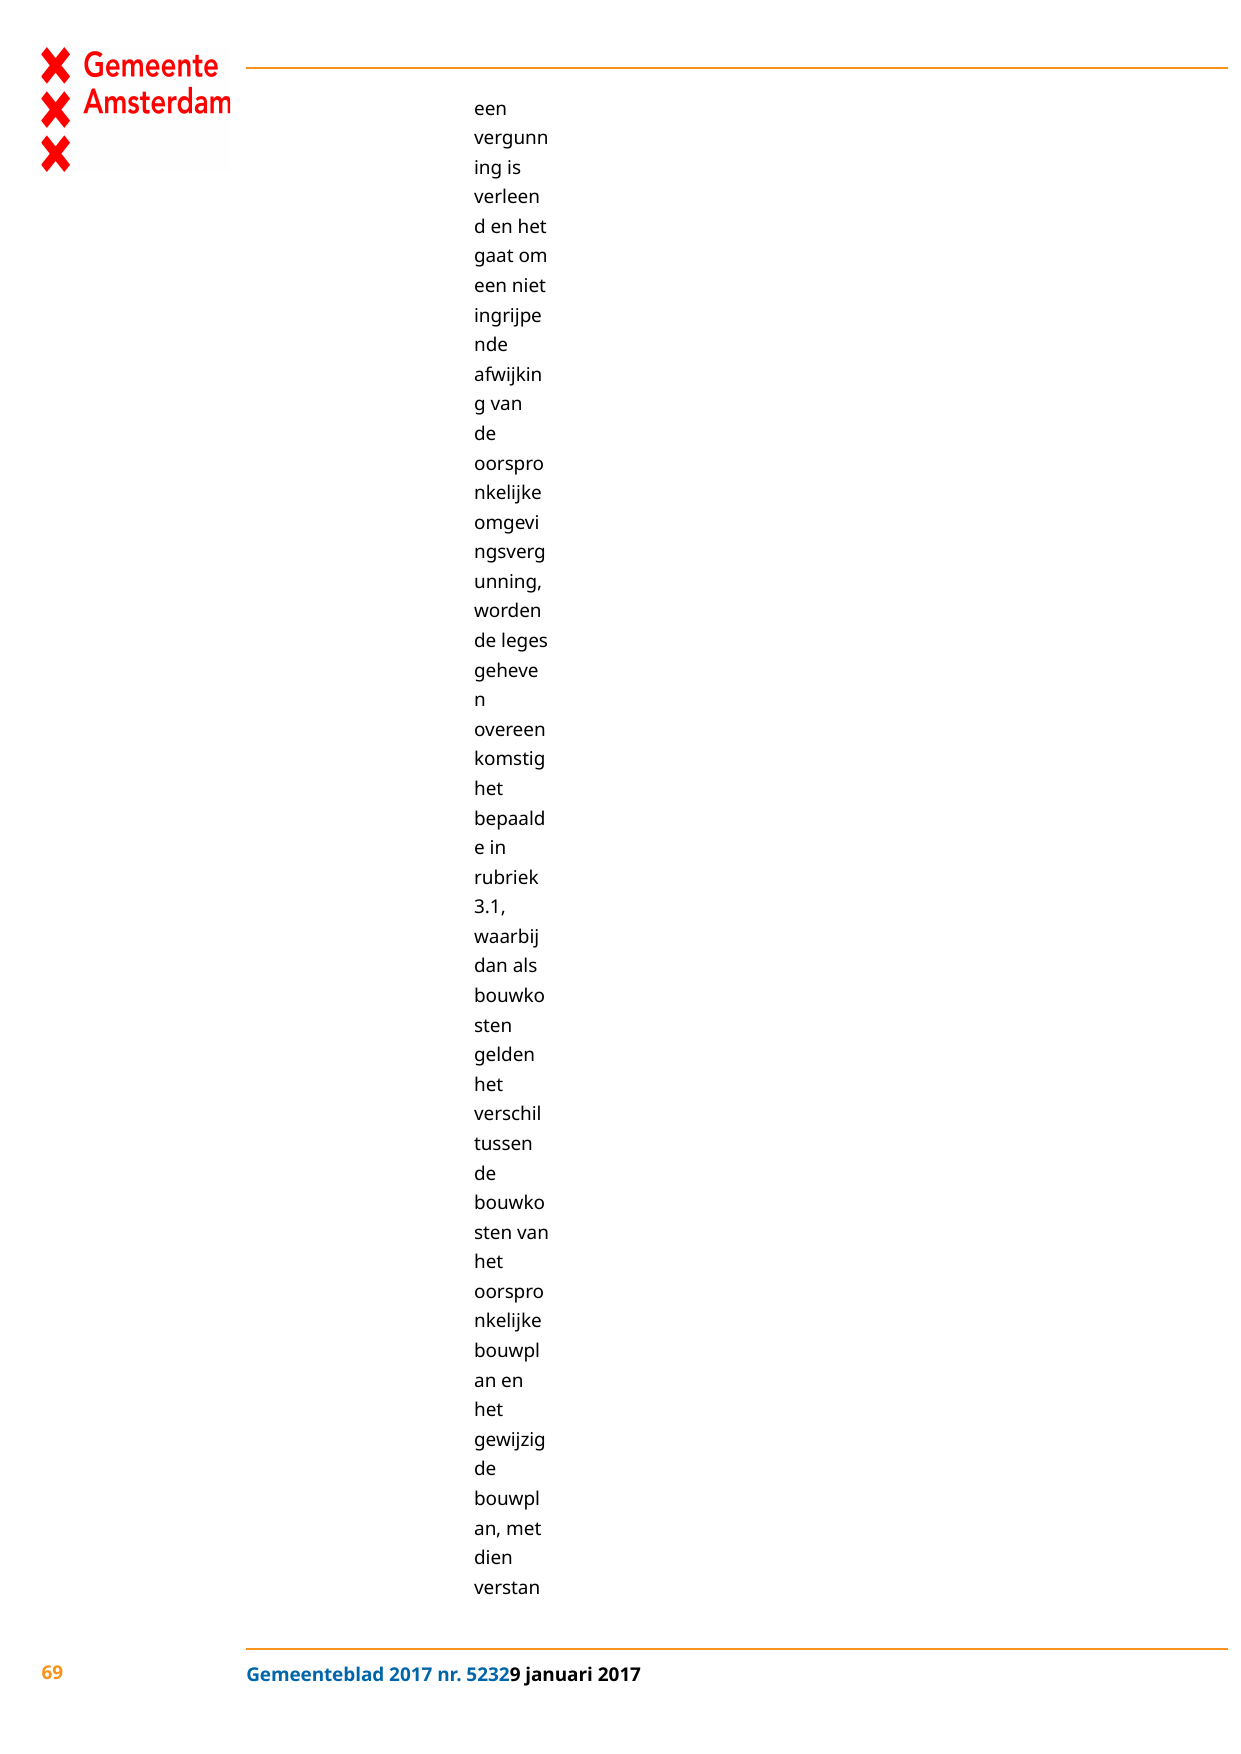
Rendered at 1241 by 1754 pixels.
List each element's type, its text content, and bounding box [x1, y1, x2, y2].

table_cell [775, 95, 850, 1600]
table_cell [850, 95, 926, 1600]
table_cell [248, 95, 323, 1600]
table_cell [323, 95, 398, 1600]
table_cell [700, 95, 775, 1600]
table_cell [625, 95, 700, 1600]
table_cell [926, 95, 1001, 1600]
table_cell [1001, 95, 1076, 1600]
table_cell een vergunning is verleend en het gaat om een niet ingrijpende afwijking van de oorspronkelijke omgevingsvergunning, worden de leges geheven overeenkomstig het bepaalde in rubriek 3.1, waarbij dan als bouwkosten gelden het verschil tussen de bouwkosten van het oorspronkelijke bouwplan en het gewijzigde bouwplan, met dien verstan [474, 95, 549, 1600]
picture [41, 47, 231, 172]
table_cell [549, 95, 624, 1600]
table_cell [1076, 95, 1152, 1600]
table_cell [399, 95, 474, 1600]
